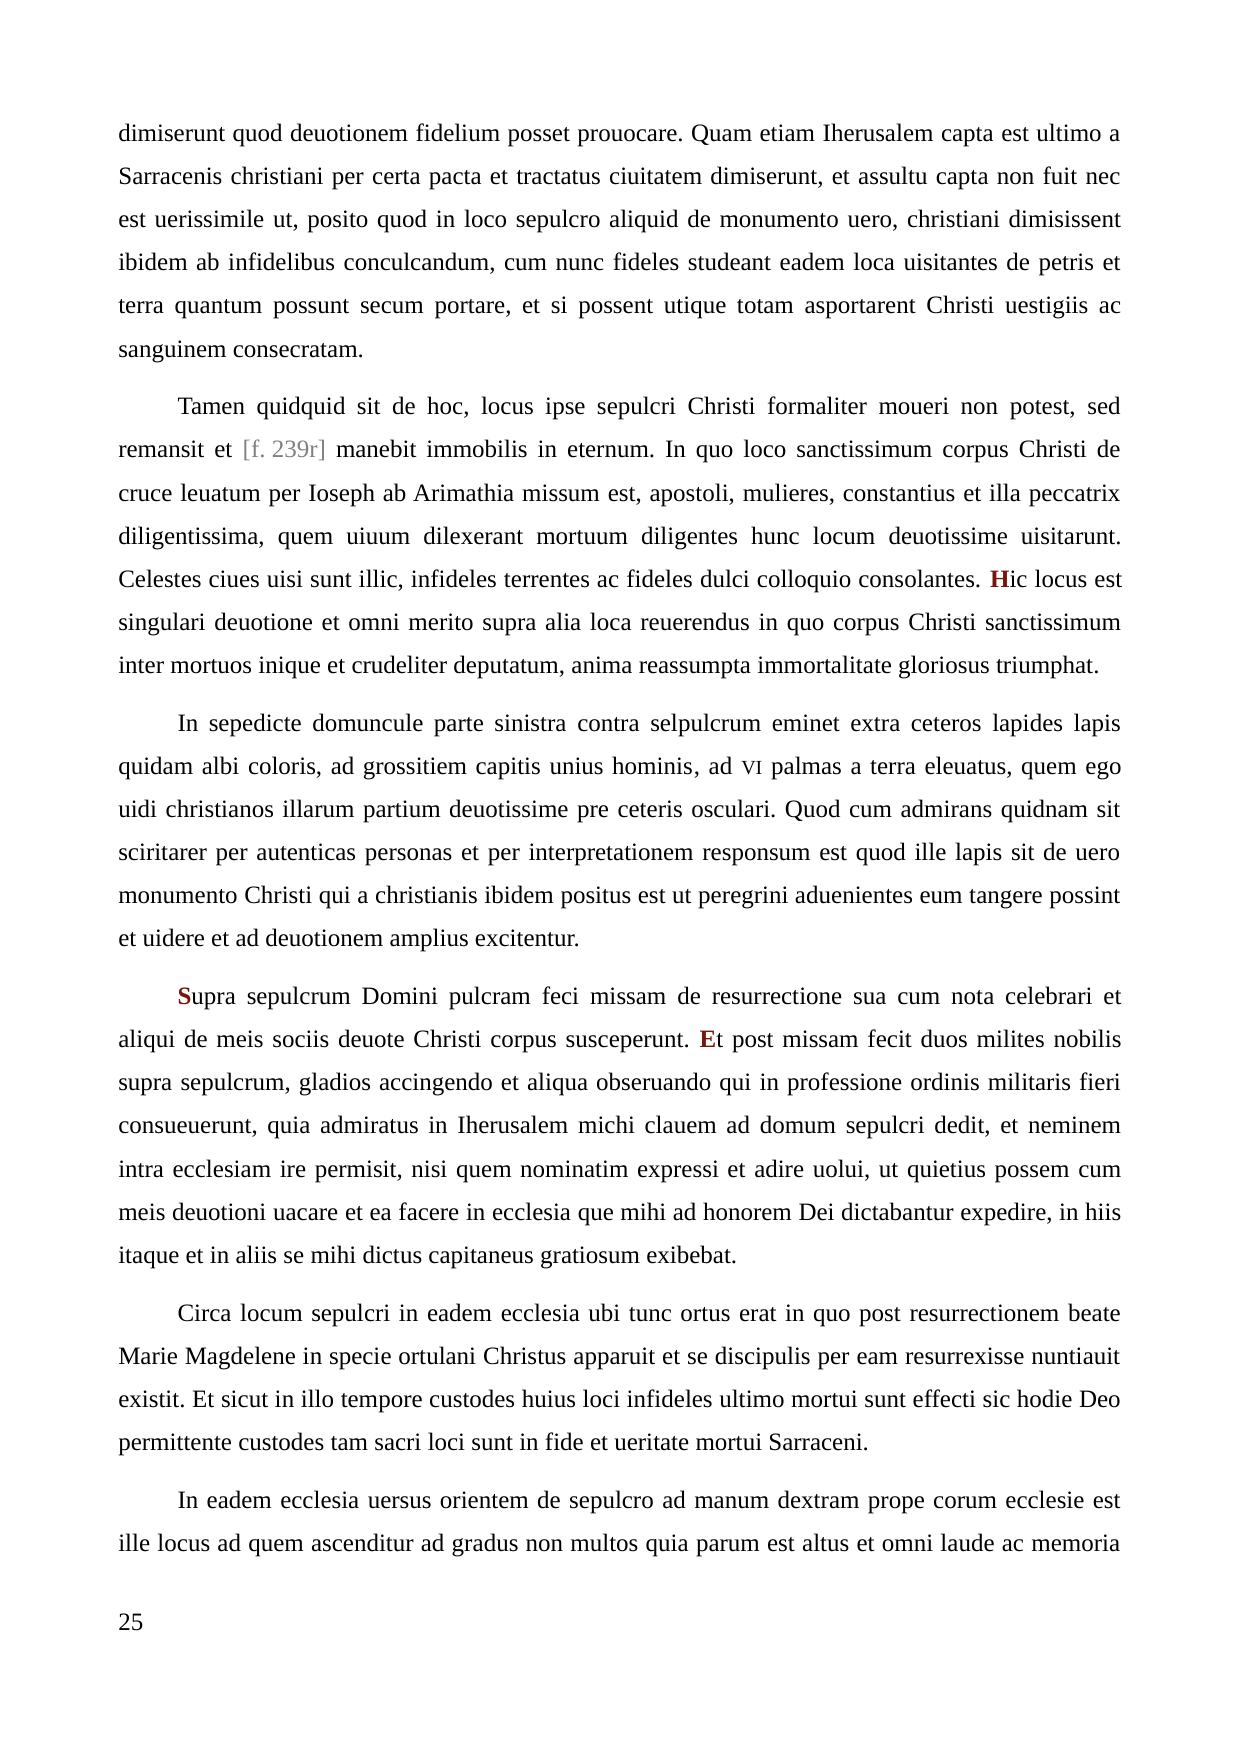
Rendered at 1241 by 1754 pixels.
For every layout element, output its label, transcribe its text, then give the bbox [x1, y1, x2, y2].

text Tamen quidquid sit de hoc, locus ipse sepulcri Christi formaliter moueri non potest, sed remansit et [f. 239r] manebit immobilis in eternum. In quo loco sanctissimum corpus Christi de cruce leuatum per Ioseph ab Arimathia missum est, apostoli, mulieres, constantius et illa peccatrix diligentissima, quem uiuum dilexerant mortuum diligentes hunc locum deuotissime uisitarunt. Celestes ciues uisi sunt illic, infideles terrentes ac fideles dulci colloquio consolantes. Hic locus est singulari deuotione et omni merito supra alia loca reuerendus in quo corpus Christi sanctissimum inter mortuos inique et crudeliter deputatum, anima reassumpta immortalitate gloriosus triumphat. [118, 391, 1122, 679]
text dimiserunt quod deuotionem fidelium posset prouocare. Quam etiam Iherusalem capta est ultimo a Sarracenis christiani per certa pacta et tractatus ciuitatem dimiserunt, et assultu capta non fuit nec est uerissimile ut, posito quod in loco sepulcro aliquid de monumento uero, christiani dimisissent ibidem ab infidelibus conculcandum, cum nunc fideles studeant eadem loca uisitantes de petris et terra quantum possunt secum portare, et si possent utique totam asportarent Christi uestigiis ac sanguinem consecratam. [118, 118, 1122, 362]
text In sepedicte domuncule parte sinistra contra selpulcrum eminet extra ceteros lapides lapis quidam albi coloris, ad grossitiem capitis unius hominis, ad vi palmas a terra eleuatus, quem ego uidi christianos illarum partium deuotissime pre ceteris osculari. Quod cum admirans quidnam sit sciritarer per autenticas personas et per interpretationem responsum est quod ille lapis sit de uero monumento Christi qui a christianis ibidem positus est ut peregrini aduenientes eum tangere possint et uidere et ad deuotionem amplius excitentur. [118, 708, 1122, 952]
text In eadem ecclesia uersus orientem de sepulcro ad manum dextram prope corum ecclesie est ille locus ad quem ascenditur ad gradus non multos quia parum est altus et omni laude ac memoria [118, 1485, 1122, 1557]
text Circa locum sepulcri in eadem ecclesia ubi tunc ortus erat in quo post resurrectionem beate Marie Magdelene in specie ortulani Christus apparuit et se discipulis per eam resurrexisse nuntiauit existit. Et sicut in illo tempore custodes huius loci infideles ultimo mortui sunt effecti sic hodie Deo permittente custodes tam sacri loci sunt in fide et ueritate mortui Sarraceni. [118, 1298, 1122, 1456]
text Supra sepulcrum Domini pulcram feci missam de resurrectione sua cum nota celebrari et aliqui de meis sociis deuote Christi corpus susceperunt. Et post missam fecit duos milites nobilis supra sepulcrum, gladios accingendo et aliqua obseruando qui in professione ordinis militaris fieri consueuerunt, quia admiratus in Iherusalem michi clauem ad domum sepulcri dedit, et neminem intra ecclesiam ire permisit, nisi quem nominatim expressi et adire uolui, ut quietius possem cum meis deuotioni uacare et ea facere in ecclesia que mihi ad honorem Dei dictabantur expedire, in hiis itaque et in aliis se mihi dictus capitaneus gratiosum exibebat. [118, 981, 1122, 1269]
